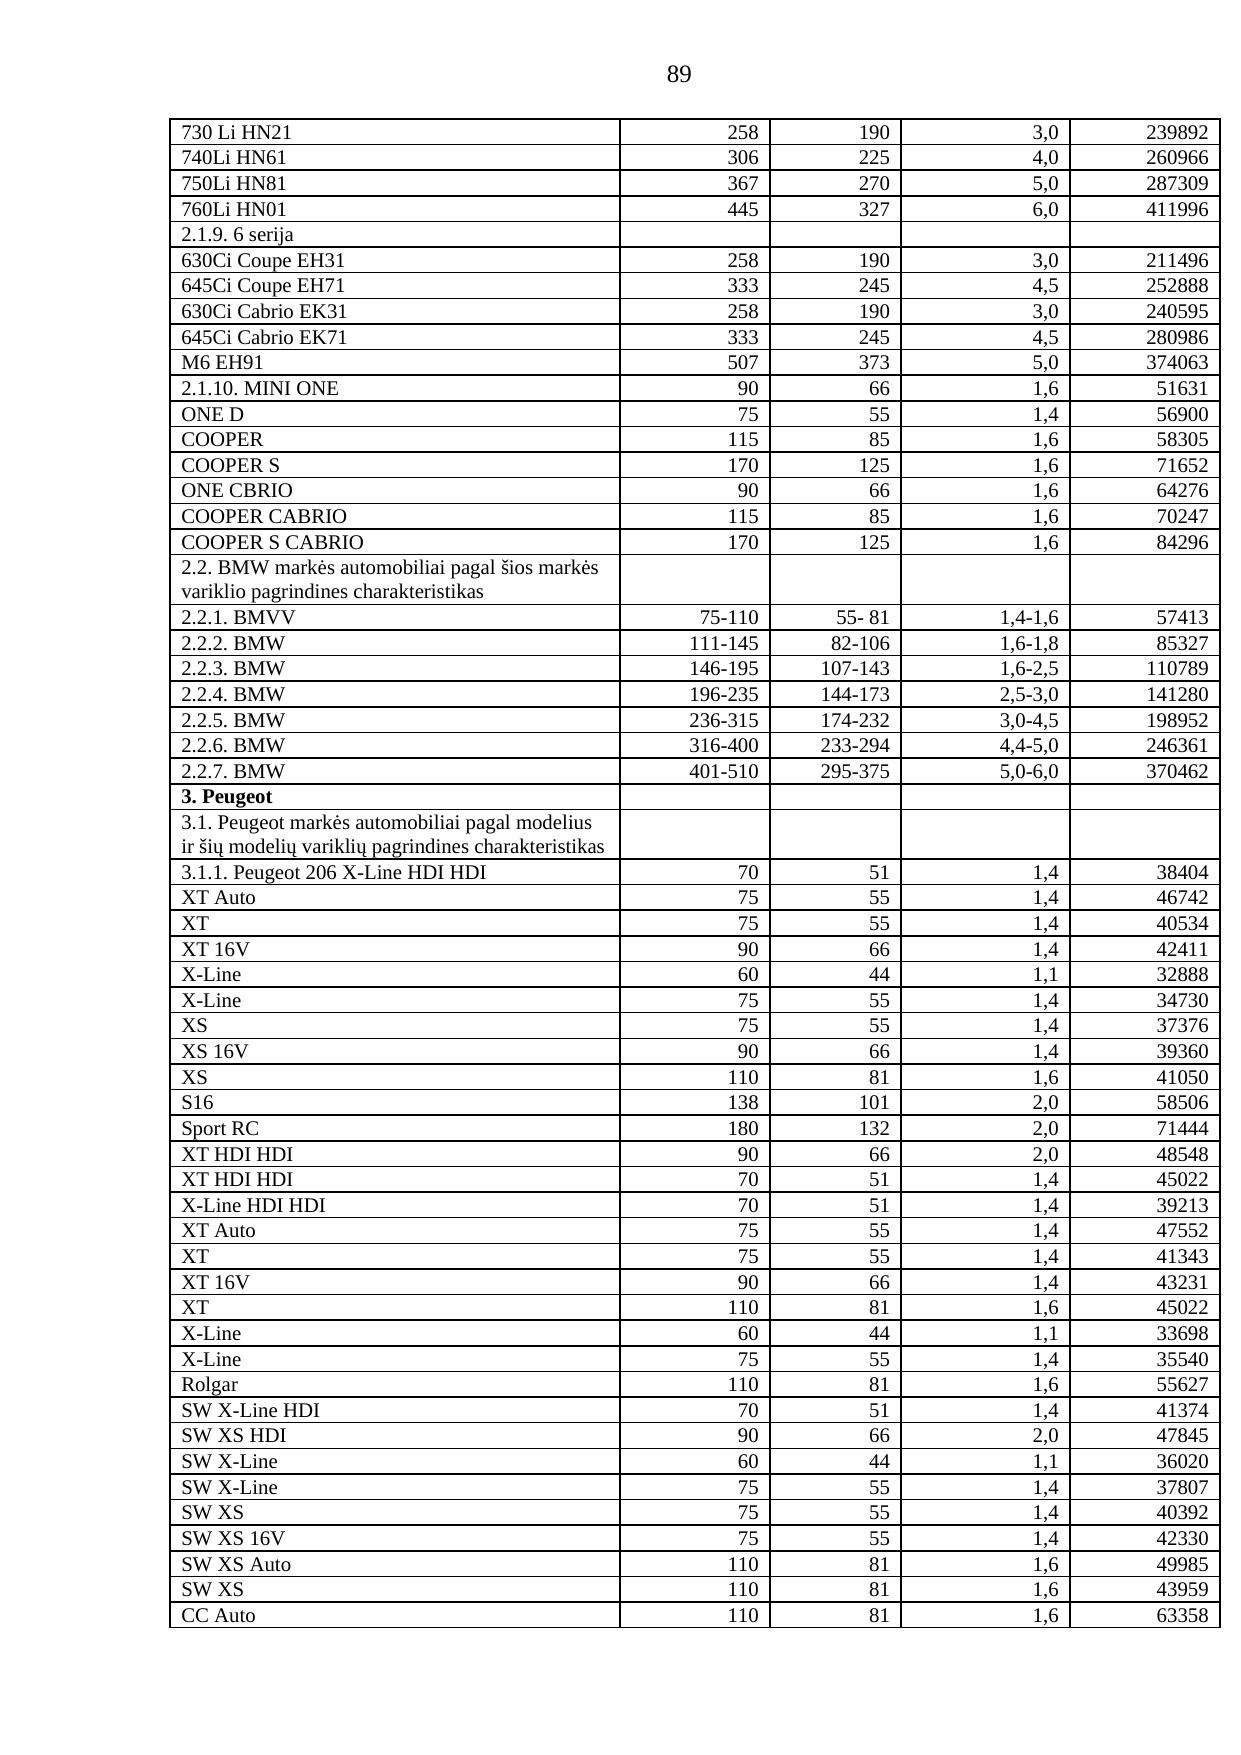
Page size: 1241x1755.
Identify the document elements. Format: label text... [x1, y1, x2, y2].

table_cell 1,1 [902, 962, 1069, 986]
table_cell 37376 [1071, 1013, 1219, 1037]
table_cell [902, 785, 1069, 808]
table_cell 2.2.2. BMW [171, 631, 619, 655]
table_cell 110789 [1071, 656, 1219, 680]
table_cell 1,4 [902, 1244, 1069, 1268]
table_cell 2,0 [902, 1090, 1069, 1114]
table_cell 645Ci Coupe EH71 [171, 273, 619, 297]
table_cell 174-232 [771, 708, 900, 732]
table_cell 645Ci Cabrio EK71 [171, 325, 619, 349]
table_cell 287309 [1071, 171, 1219, 195]
table_cell 34730 [1071, 988, 1219, 1012]
table_cell SW X-Line [171, 1449, 619, 1473]
table_cell X-Line [171, 1321, 619, 1345]
table_cell 280986 [1071, 325, 1219, 349]
table_cell [1071, 555, 1219, 603]
table_cell 740Li HN61 [171, 145, 619, 169]
table_cell 2,0 [902, 1142, 1069, 1166]
table_cell XS 16V [171, 1039, 619, 1063]
table_cell 85 [771, 504, 900, 528]
table_cell [1071, 222, 1219, 246]
table_cell 2.2.1. BMVV [171, 605, 619, 629]
table_cell 236-315 [621, 708, 769, 732]
table_cell 1,6 [902, 1065, 1069, 1089]
table_cell 55 [771, 402, 900, 426]
table_cell 75 [621, 1500, 769, 1524]
table_cell 198952 [1071, 708, 1219, 732]
table_cell 75 [621, 1218, 769, 1242]
table_cell 2.1.10. MINI ONE [171, 376, 619, 400]
table_cell 211496 [1071, 248, 1219, 272]
table_cell 1,6-2,5 [902, 656, 1069, 680]
table_cell 507 [621, 350, 769, 374]
table_cell 3,0 [902, 120, 1069, 144]
table_cell 5,0-6,0 [902, 759, 1069, 783]
table_cell COOPER CABRIO [171, 504, 619, 528]
table_cell 2,0 [902, 1116, 1069, 1140]
table_cell SW XS [171, 1577, 619, 1601]
table_cell 71652 [1071, 453, 1219, 477]
table_cell 1,6 [902, 1552, 1069, 1576]
table_cell [621, 785, 769, 808]
table_cell [1071, 785, 1219, 808]
table_cell 170 [621, 530, 769, 554]
table_cell 246361 [1071, 733, 1219, 757]
table_cell 1,4 [902, 1500, 1069, 1524]
table_cell 32888 [1071, 962, 1219, 986]
table_cell 81 [771, 1603, 900, 1627]
table_cell 327 [771, 197, 900, 221]
table_cell 1,4 [902, 402, 1069, 426]
table_cell 1,4 [902, 1475, 1069, 1499]
table_cell 55- 81 [771, 605, 900, 629]
table_cell 1,4 [902, 1347, 1069, 1371]
table_cell 196-235 [621, 682, 769, 706]
table_cell 1,6 [902, 453, 1069, 477]
table_cell 1,6 [902, 427, 1069, 451]
table_cell 1,6 [902, 504, 1069, 528]
table_cell 44 [771, 962, 900, 986]
table_cell 101 [771, 1090, 900, 1114]
table_cell 1,6 [902, 1295, 1069, 1319]
table_cell 1,4 [902, 937, 1069, 961]
table_cell 233-294 [771, 733, 900, 757]
table_cell 66 [771, 937, 900, 961]
table_cell 1,6-1,8 [902, 631, 1069, 655]
table_cell 75 [621, 402, 769, 426]
table_cell 37807 [1071, 1475, 1219, 1499]
table_cell 141280 [1071, 682, 1219, 706]
table_cell 49985 [1071, 1552, 1219, 1576]
table_cell 60 [621, 962, 769, 986]
table_cell 66 [771, 1039, 900, 1063]
table_cell 51631 [1071, 376, 1219, 400]
table_cell 39360 [1071, 1039, 1219, 1063]
table_cell 55 [771, 1218, 900, 1242]
table_cell XT HDI HDI [171, 1142, 619, 1166]
table_cell 1,4 [902, 1167, 1069, 1191]
table_cell X-Line [171, 962, 619, 986]
table_cell 42330 [1071, 1526, 1219, 1550]
table_cell XS [171, 1065, 619, 1089]
table_cell COOPER S CABRIO [171, 530, 619, 554]
table_cell 55 [771, 1526, 900, 1550]
table_cell 630Ci Cabrio EK31 [171, 299, 619, 323]
table_cell 64276 [1071, 478, 1219, 502]
table_cell 2,5-3,0 [902, 682, 1069, 706]
table_cell 1,4 [902, 1193, 1069, 1217]
table_cell 110 [621, 1295, 769, 1319]
table_cell 730 Li HN21 [171, 120, 619, 144]
table_cell 81 [771, 1065, 900, 1089]
table_cell 2.2.4. BMW [171, 682, 619, 706]
table_cell 75 [621, 885, 769, 909]
table_cell 245 [771, 273, 900, 297]
table_cell 55 [771, 1475, 900, 1499]
table_cell [771, 785, 900, 808]
table_cell 2.2.7. BMW [171, 759, 619, 783]
table_cell 66 [771, 1270, 900, 1294]
table_cell 44 [771, 1449, 900, 1473]
table_cell 90 [621, 376, 769, 400]
table_cell 2.2.3. BMW [171, 656, 619, 680]
table_cell 55 [771, 911, 900, 935]
table_cell 66 [771, 1423, 900, 1447]
table_cell 3. Peugeot [171, 785, 619, 808]
table_cell 70247 [1071, 504, 1219, 528]
table_cell 190 [771, 248, 900, 272]
table_cell 6,0 [902, 197, 1069, 221]
table_cell 110 [621, 1372, 769, 1396]
table_cell 110 [621, 1552, 769, 1576]
table_cell 57413 [1071, 605, 1219, 629]
table_cell 75 [621, 988, 769, 1012]
table_cell 4,4-5,0 [902, 733, 1069, 757]
table_cell 2,0 [902, 1423, 1069, 1447]
table_cell 33698 [1071, 1321, 1219, 1345]
table_cell 51 [771, 1167, 900, 1191]
table_cell XT Auto [171, 885, 619, 909]
table_cell Rolgar [171, 1372, 619, 1396]
table_cell 3,0-4,5 [902, 708, 1069, 732]
table_cell 333 [621, 325, 769, 349]
table_cell SW XS [171, 1500, 619, 1524]
table_cell X-Line HDI HDI [171, 1193, 619, 1217]
table_cell 81 [771, 1372, 900, 1396]
table_cell 55 [771, 988, 900, 1012]
table_cell 110 [621, 1577, 769, 1601]
table_cell 3,0 [902, 299, 1069, 323]
table_cell 1,4 [902, 988, 1069, 1012]
table_cell SW X-Line [171, 1475, 619, 1499]
table_cell 258 [621, 120, 769, 144]
table_cell 63358 [1071, 1603, 1219, 1627]
table_cell 40534 [1071, 911, 1219, 935]
table_cell 316-400 [621, 733, 769, 757]
table_cell 132 [771, 1116, 900, 1140]
table_cell XT [171, 1244, 619, 1268]
table_cell 51 [771, 860, 900, 884]
table_cell 180 [621, 1116, 769, 1140]
table_cell 36020 [1071, 1449, 1219, 1473]
table_cell [771, 555, 900, 603]
table_cell COOPER S [171, 453, 619, 477]
table_cell 401-510 [621, 759, 769, 783]
table_cell 1,6 [902, 478, 1069, 502]
table_cell 1,4 [902, 1526, 1069, 1550]
table_cell XT [171, 911, 619, 935]
table_cell 115 [621, 427, 769, 451]
table_cell 445 [621, 197, 769, 221]
table_cell [621, 810, 769, 858]
table_cell [621, 555, 769, 603]
table_cell 1,4 [902, 1039, 1069, 1063]
table_cell 55 [771, 1500, 900, 1524]
table_cell 35540 [1071, 1347, 1219, 1371]
table_cell 1,4 [902, 885, 1069, 909]
table_cell XT [171, 1295, 619, 1319]
table_cell 45022 [1071, 1295, 1219, 1319]
table_cell 71444 [1071, 1116, 1219, 1140]
table_cell 258 [621, 248, 769, 272]
table_cell 47552 [1071, 1218, 1219, 1242]
table_cell 41343 [1071, 1244, 1219, 1268]
table_cell 66 [771, 376, 900, 400]
table_cell 111-145 [621, 631, 769, 655]
table_cell 48548 [1071, 1142, 1219, 1166]
table_cell 66 [771, 478, 900, 502]
table_cell 2.1.9. 6 serija [171, 222, 619, 246]
table_cell 252888 [1071, 273, 1219, 297]
table_cell 107-143 [771, 656, 900, 680]
table_cell 1,4 [902, 911, 1069, 935]
table_cell X-Line [171, 1347, 619, 1371]
table_cell 81 [771, 1295, 900, 1319]
table_cell 2.2. BMW markės automobiliai pagal šios markės variklio pagrindines charakteristikas [171, 555, 619, 603]
table_cell 3.1. Peugeot markės automobiliai pagal modelius ir šių modelių variklių pagrindines charakteristikas [171, 810, 619, 858]
table_cell 110 [621, 1065, 769, 1089]
table_cell 70 [621, 860, 769, 884]
table_cell 90 [621, 478, 769, 502]
table_cell 42411 [1071, 937, 1219, 961]
table_cell 1,1 [902, 1321, 1069, 1345]
table_cell SW XS 16V [171, 1526, 619, 1550]
table_cell 75 [621, 1347, 769, 1371]
table_cell 43231 [1071, 1270, 1219, 1294]
table_cell 85327 [1071, 631, 1219, 655]
table_cell 75-110 [621, 605, 769, 629]
table_cell 90 [621, 1142, 769, 1166]
table_cell X-Line [171, 988, 619, 1012]
table_cell SW XS HDI [171, 1423, 619, 1447]
table_cell 40392 [1071, 1500, 1219, 1524]
table_cell 146-195 [621, 656, 769, 680]
table_cell 55 [771, 885, 900, 909]
table_cell 5,0 [902, 350, 1069, 374]
table_cell 295-375 [771, 759, 900, 783]
table_cell 760Li HN01 [171, 197, 619, 221]
table_cell 225 [771, 145, 900, 169]
table_cell XT HDI HDI [171, 1167, 619, 1191]
table_cell 367 [621, 171, 769, 195]
table_cell [902, 555, 1069, 603]
table_cell XT Auto [171, 1218, 619, 1242]
table_cell 81 [771, 1552, 900, 1576]
table_cell 190 [771, 120, 900, 144]
table_cell 125 [771, 530, 900, 554]
table_cell 60 [621, 1449, 769, 1473]
table_cell 75 [621, 1526, 769, 1550]
table_cell 81 [771, 1577, 900, 1601]
table_cell 90 [621, 937, 769, 961]
table_cell 75 [621, 1013, 769, 1037]
table_cell 2.2.6. BMW [171, 733, 619, 757]
table_cell 39213 [1071, 1193, 1219, 1217]
table_cell 70 [621, 1167, 769, 1191]
table_cell 70 [621, 1398, 769, 1422]
table_cell 44 [771, 1321, 900, 1345]
table_cell XS [171, 1013, 619, 1037]
table_cell 115 [621, 504, 769, 528]
table_cell 411996 [1071, 197, 1219, 221]
table_cell 55 [771, 1347, 900, 1371]
table_cell 170 [621, 453, 769, 477]
table_cell 75 [621, 1475, 769, 1499]
table_cell 306 [621, 145, 769, 169]
table_cell 2.2.5. BMW [171, 708, 619, 732]
table_cell 66 [771, 1142, 900, 1166]
table_cell 75 [621, 1244, 769, 1268]
table_cell 1,6 [902, 376, 1069, 400]
table_cell 3.1.1. Peugeot 206 X-Line HDI HDI [171, 860, 619, 884]
table_cell 5,0 [902, 171, 1069, 195]
table_cell 4,0 [902, 145, 1069, 169]
table_cell 90 [621, 1039, 769, 1063]
table_cell Sport RC [171, 1116, 619, 1140]
table_cell 60 [621, 1321, 769, 1345]
table_cell [902, 222, 1069, 246]
table_cell 144-173 [771, 682, 900, 706]
table_cell 45022 [1071, 1167, 1219, 1191]
table_cell 1,4 [902, 1218, 1069, 1242]
table_cell 3,0 [902, 248, 1069, 272]
table_cell 239892 [1071, 120, 1219, 144]
table_cell 4,5 [902, 325, 1069, 349]
table_cell 245 [771, 325, 900, 349]
table_cell 190 [771, 299, 900, 323]
table_cell 1,6 [902, 1577, 1069, 1601]
table_cell 1,6 [902, 530, 1069, 554]
table_cell 41374 [1071, 1398, 1219, 1422]
table_cell 82-106 [771, 631, 900, 655]
table_cell 1,4 [902, 1398, 1069, 1422]
table_cell 90 [621, 1270, 769, 1294]
table_cell SW XS Auto [171, 1552, 619, 1576]
table_cell 75 [621, 911, 769, 935]
table_cell 70 [621, 1193, 769, 1217]
table_cell ONE CBRIO [171, 478, 619, 502]
table_cell COOPER [171, 427, 619, 451]
table_cell 258 [621, 299, 769, 323]
table_cell [621, 222, 769, 246]
table_cell 46742 [1071, 885, 1219, 909]
table_cell [1071, 810, 1219, 858]
table_cell 1,4-1,6 [902, 605, 1069, 629]
table_cell 84296 [1071, 530, 1219, 554]
table_cell XT 16V [171, 937, 619, 961]
table_cell 110 [621, 1603, 769, 1627]
table_cell [902, 810, 1069, 858]
table_cell 370462 [1071, 759, 1219, 783]
table_cell 750Li HN81 [171, 171, 619, 195]
table_cell 373 [771, 350, 900, 374]
table_cell ONE D [171, 402, 619, 426]
table_cell 55 [771, 1244, 900, 1268]
table_cell 51 [771, 1398, 900, 1422]
table_cell 374063 [1071, 350, 1219, 374]
table_cell 56900 [1071, 402, 1219, 426]
table_cell M6 EH91 [171, 350, 619, 374]
table_cell 38404 [1071, 860, 1219, 884]
table_cell S16 [171, 1090, 619, 1114]
table_cell 240595 [1071, 299, 1219, 323]
table_cell 90 [621, 1423, 769, 1447]
table_cell 138 [621, 1090, 769, 1114]
table_cell 43959 [1071, 1577, 1219, 1601]
table_cell CC Auto [171, 1603, 619, 1627]
table_cell [771, 222, 900, 246]
table_cell 41050 [1071, 1065, 1219, 1089]
table_cell 1,4 [902, 860, 1069, 884]
table_cell 260966 [1071, 145, 1219, 169]
table_cell 55 [771, 1013, 900, 1037]
table_cell 58305 [1071, 427, 1219, 451]
table_cell 1,1 [902, 1449, 1069, 1473]
table_cell SW X-Line HDI [171, 1398, 619, 1422]
table_cell 85 [771, 427, 900, 451]
table_cell 47845 [1071, 1423, 1219, 1447]
table_cell 55627 [1071, 1372, 1219, 1396]
table_cell 58506 [1071, 1090, 1219, 1114]
table_cell 1,6 [902, 1372, 1069, 1396]
table_cell 51 [771, 1193, 900, 1217]
table_cell 270 [771, 171, 900, 195]
table_cell 333 [621, 273, 769, 297]
table_cell 4,5 [902, 273, 1069, 297]
table_cell XT 16V [171, 1270, 619, 1294]
table_cell 630Ci Coupe EH31 [171, 248, 619, 272]
table_cell 1,4 [902, 1270, 1069, 1294]
table_cell 125 [771, 453, 900, 477]
table_cell [771, 810, 900, 858]
table_cell 1,4 [902, 1013, 1069, 1037]
table_cell 1,6 [902, 1603, 1069, 1627]
